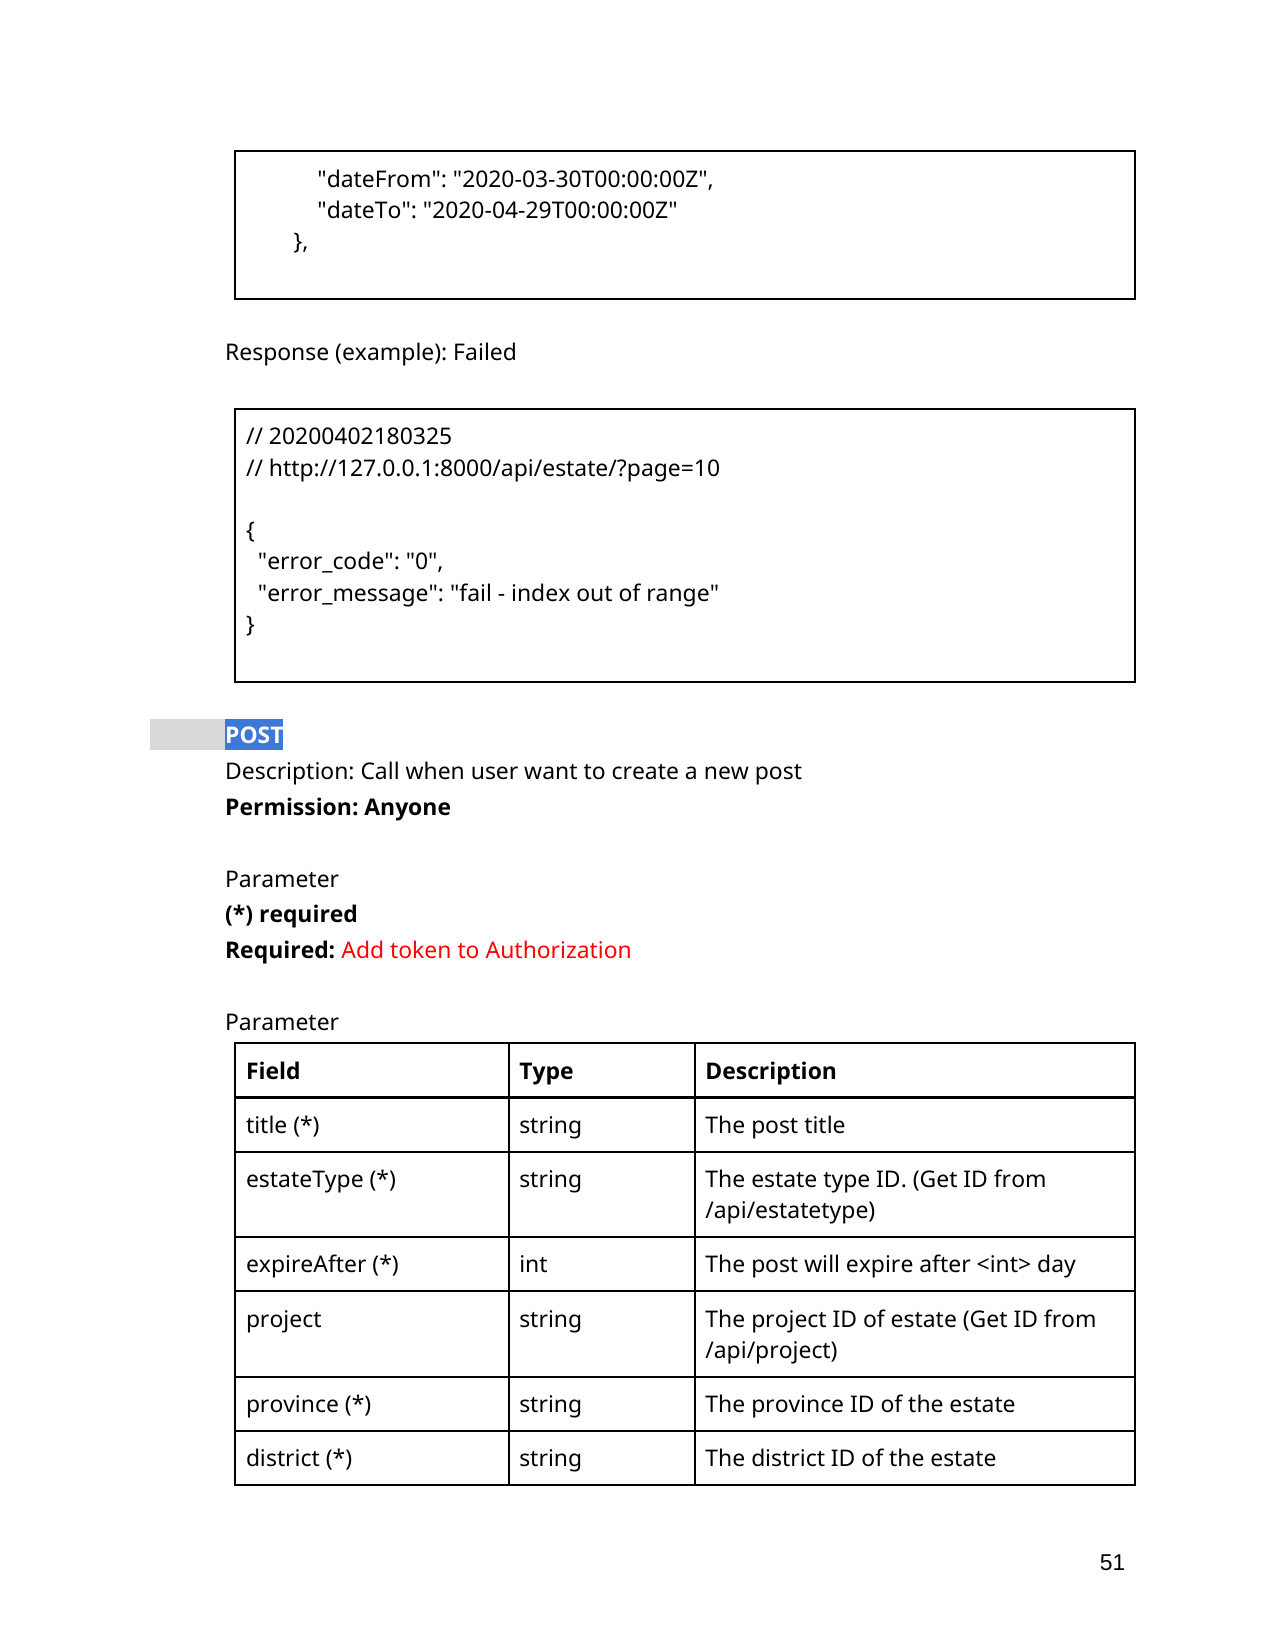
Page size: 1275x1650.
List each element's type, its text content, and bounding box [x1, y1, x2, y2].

text Required: Add token to Authorization [225, 934, 1125, 966]
table_cell project [236, 1292, 508, 1376]
table_cell string [510, 1099, 694, 1151]
table_cell The post will expire after <int> day [696, 1238, 1134, 1290]
text Parameter [225, 862, 1125, 894]
table_cell expireAfter (*) [236, 1238, 508, 1290]
table_cell The post title [696, 1099, 1134, 1151]
table_cell estateType (*) [236, 1153, 508, 1236]
table_cell The district ID of the estate [696, 1432, 1134, 1484]
table_cell The project ID of estate (Get ID from /api/project) [696, 1292, 1134, 1376]
table_cell string [510, 1292, 694, 1376]
table_cell int [510, 1238, 694, 1290]
text Description: Call when user want to create a new post [225, 755, 1125, 786]
table_cell string [510, 1378, 694, 1430]
table_header Type [510, 1044, 694, 1096]
text Permission: Anyone [225, 791, 1125, 822]
table_cell district (*) [236, 1432, 508, 1484]
table_cell The province ID of the estate [696, 1378, 1134, 1430]
table_header // 20200402180325 // http://127.0.0.1:8000/api/estate/?page=10 { "error_code": "0", "error_message": "fail - index out of range" } [236, 410, 1134, 681]
text POST [150, 719, 1125, 750]
table_cell string [510, 1432, 694, 1484]
table_cell title (*) [236, 1099, 508, 1151]
table_header "dateFrom": "2020-03-30T00:00:00Z", "dateTo": "2020-04-29T00:00:00Z" }, [236, 152, 1134, 298]
table_cell The estate type ID. (Get ID from /api/estatetype) [696, 1153, 1134, 1236]
text Parameter [225, 1006, 1125, 1037]
text Response (example): Failed [225, 336, 1125, 367]
table_cell province (*) [236, 1378, 508, 1430]
table_header Description [696, 1044, 1134, 1096]
table_cell string [510, 1153, 694, 1236]
table_header Field [236, 1044, 508, 1096]
text (*) required [225, 898, 1125, 930]
